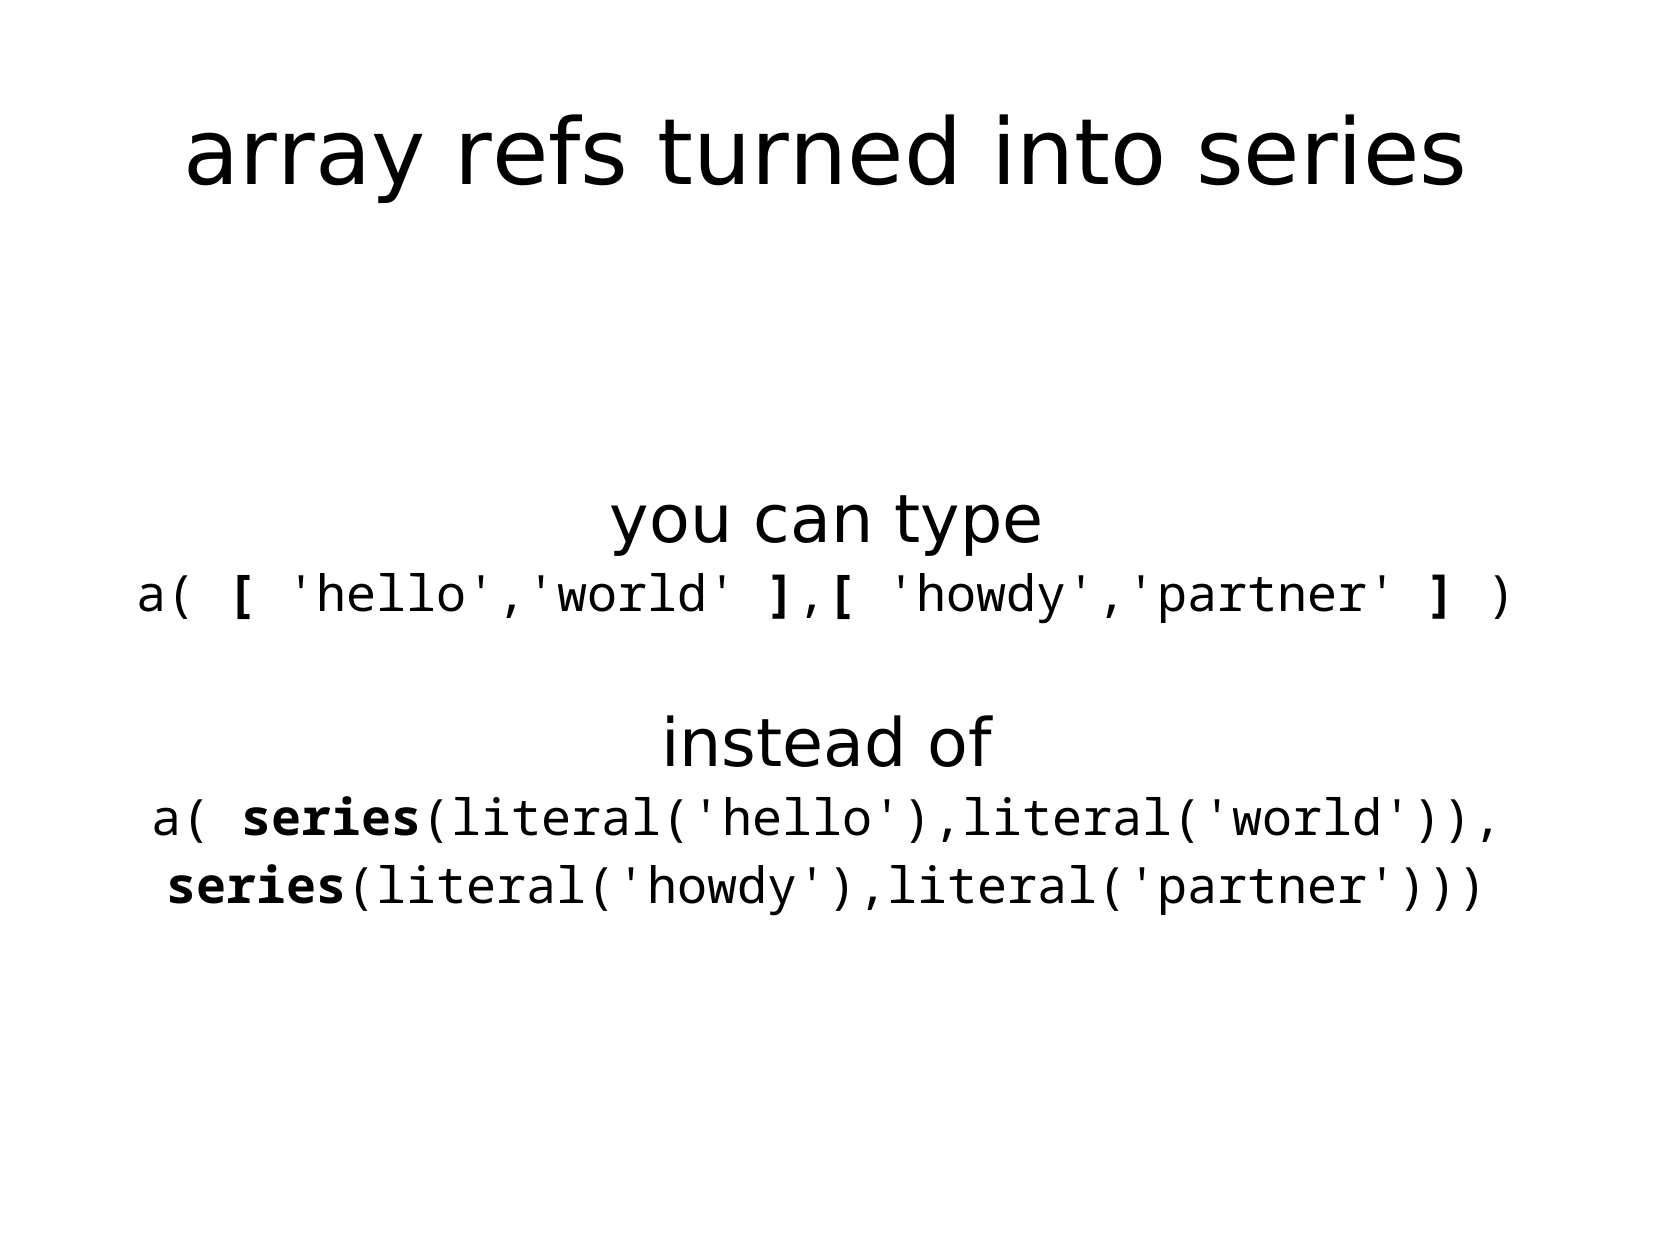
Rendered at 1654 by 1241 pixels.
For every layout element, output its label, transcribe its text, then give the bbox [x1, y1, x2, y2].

title array refs turned into series [82, 49, 1571, 257]
subtitle you can type a( [ 'hello','world' ],[ 'howdy','partner' ] ) instead of a( series(literal('hello'),literal('world')), series(literal('howdy'),literal('partner'))) [82, 290, 1571, 1109]
